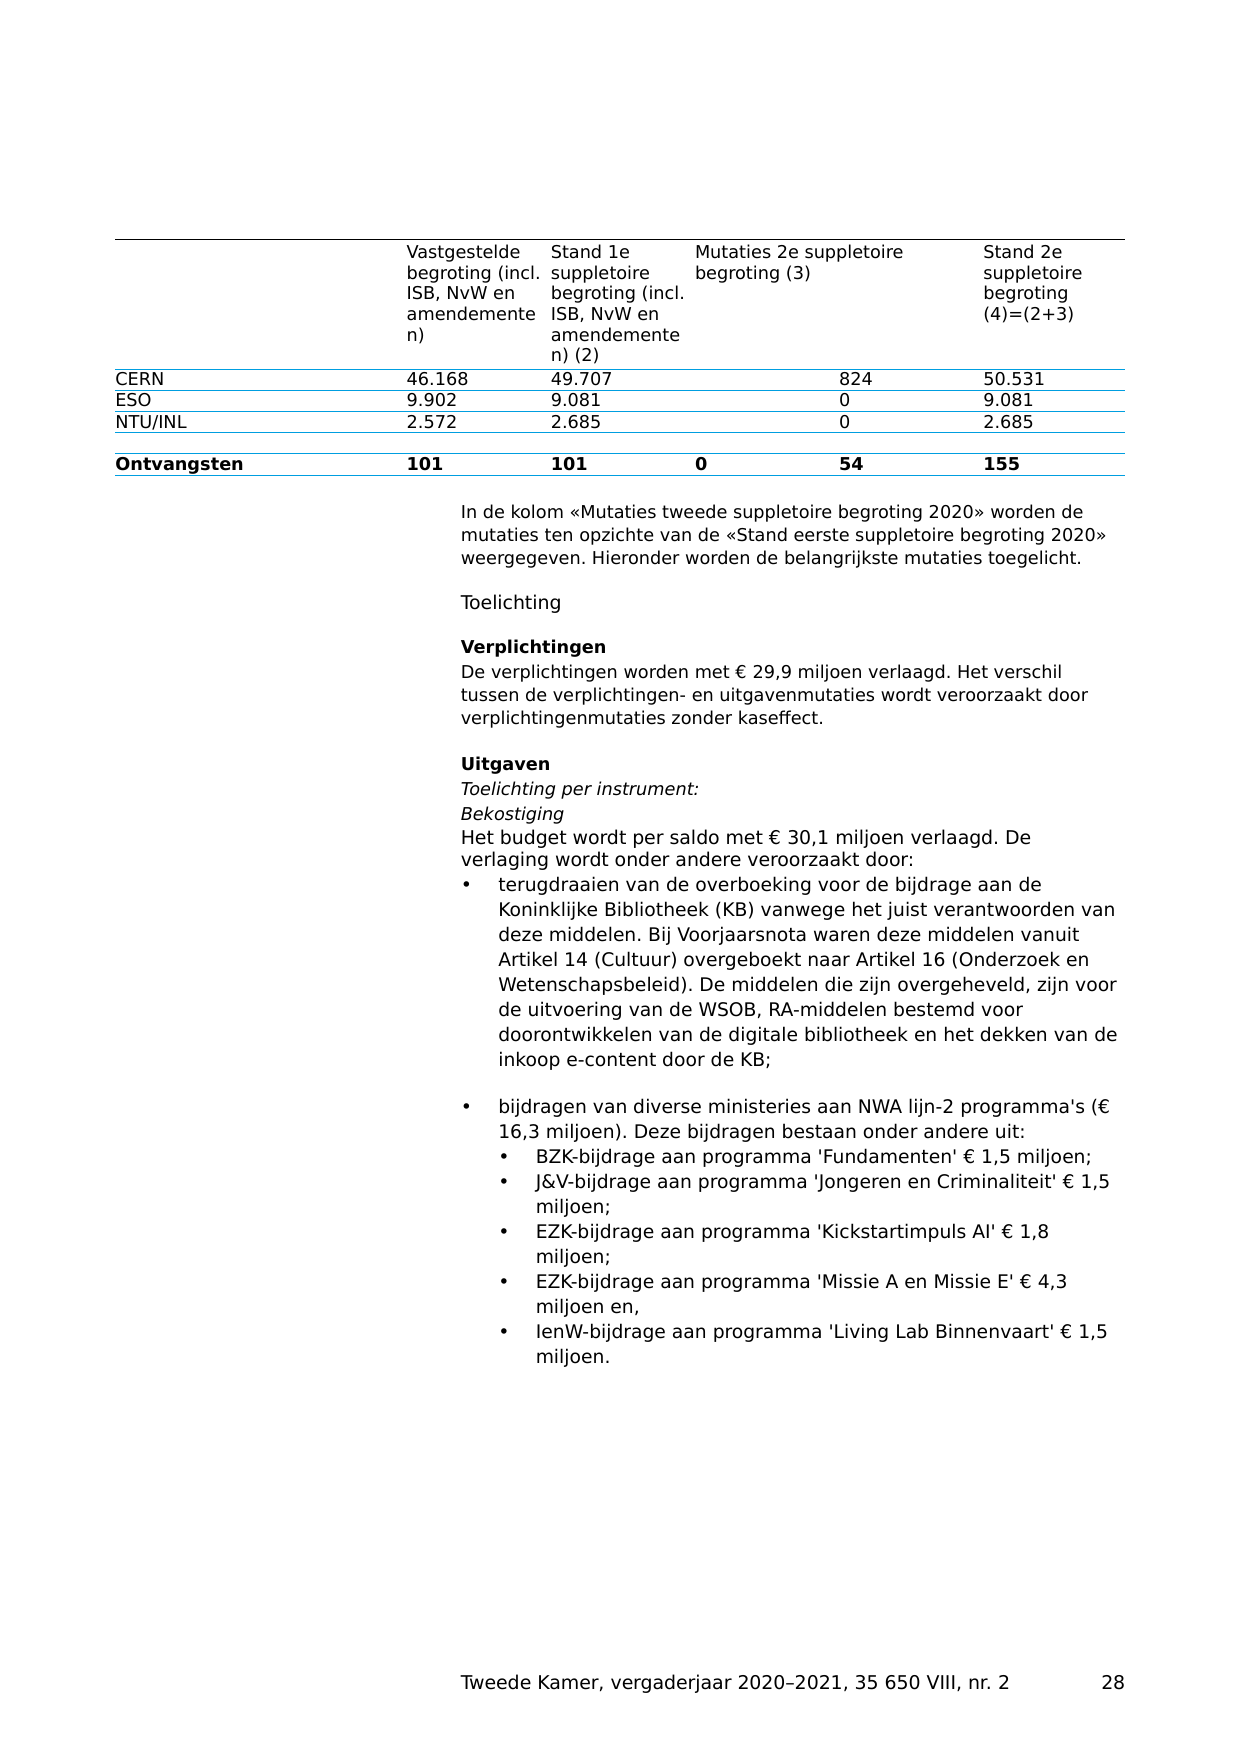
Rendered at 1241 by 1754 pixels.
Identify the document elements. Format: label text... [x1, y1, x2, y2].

table_cell [980, 433, 1125, 453]
table_cell [115, 240, 259, 369]
table_cell 49.707 [548, 370, 692, 390]
text Toelichting per instrument: [461, 777, 1125, 800]
table_cell 50.531 [980, 370, 1125, 390]
title Toelichting [461, 592, 1125, 636]
text Bekostiging [461, 802, 1125, 825]
table_cell 101 [404, 454, 548, 474]
table_cell 0 [836, 391, 980, 411]
table_cell CERN [115, 370, 403, 390]
table_cell [692, 412, 836, 432]
list J&V-bijdrage aan programma 'Jongeren en Criminaliteit' € 1,5 miljoen; [498, 1168, 1125, 1218]
table_cell 155 [980, 454, 1125, 474]
table_cell 9.081 [548, 391, 692, 411]
table_cell 2.572 [404, 412, 548, 432]
table_cell [404, 433, 548, 453]
list EZK-bijdrage aan programma 'Kickstartimpuls AI' € 1,8 miljoen; [498, 1218, 1125, 1268]
text In de kolom «Mutaties tweede suppletoire begroting 2020» worden de mutaties ten opzichte van de «Stand eerste suppletoire begroting 2020» weergegeven. Hieronder worden de belangrijkste mutaties toegelicht. [461, 500, 1125, 569]
table_cell Stand 1e suppletoire begroting (incl. ISB, NvW en amendementen) (2) [548, 240, 692, 369]
table_cell ESO [115, 391, 403, 411]
table_cell [692, 391, 836, 411]
table_cell 9.902 [404, 391, 548, 411]
table_cell [548, 433, 692, 453]
table_cell [836, 433, 980, 453]
table_cell Stand 2e suppletoire begroting (4)=(2+3) [980, 240, 1125, 369]
list IenW-bijdrage aan programma 'Living Lab Binnenvaart' € 1,5 miljoen. [498, 1318, 1125, 1368]
list bijdragen van diverse ministeries aan NWA lijn-2 programma's (€ 16,3 miljoen). Deze bijdragen bestaan onder andere uit: [461, 1093, 1125, 1143]
table_cell 2.685 [548, 412, 692, 432]
table_cell 9.081 [980, 391, 1125, 411]
table_cell Mutaties 2e suppletoire begroting (3) [692, 240, 980, 369]
text Uitgaven [461, 752, 1125, 775]
table_cell [692, 370, 836, 390]
list terugdraaien van de overboeking voor de bijdrage aan de Koninklijke Bibliotheek (KB) vanwege het juist verantwoorden van deze middelen. Bij Voorjaarsnota waren deze middelen vanuit Artikel 14 (Cultuur) overgeboekt naar Artikel 16 (Onderzoek en Wetenschapsbeleid). De middelen die zijn overgeheveld, zijn voor de uitvoering van de WSOB, RA-middelen bestemd voor doorontwikkelen van de digitale bibliotheek en het dekken van de inkoop e-content door de KB; [461, 871, 1125, 1071]
table_cell 0 [692, 454, 836, 474]
table_cell [259, 240, 403, 369]
table_cell 2.685 [980, 412, 1125, 432]
text De verplichtingen worden met € 29,9 miljoen verlaagd. Het verschil tussen de verplichtingen- en uitgavenmutaties wordt veroorzaakt door verplichtingenmutaties zonder kaseffect. [461, 661, 1125, 729]
text Verplichtingen [461, 636, 1125, 658]
table_cell [259, 433, 403, 453]
table_cell 824 [836, 370, 980, 390]
table_cell Vastgestelde begroting (incl. ISB, NvW en amendementen) [404, 240, 548, 369]
list EZK-bijdrage aan programma 'Missie A en Missie E' € 4,3 miljoen en, [498, 1268, 1125, 1318]
table_cell 46.168 [404, 370, 548, 390]
list BZK-bijdrage aan programma 'Fundamenten' € 1,5 miljoen; [498, 1143, 1125, 1168]
table_cell [115, 433, 259, 453]
text Het budget wordt per saldo met € 30,1 miljoen verlaagd. De verlaging wordt onder andere veroorzaakt door: [461, 827, 1125, 871]
table_cell 0 [836, 412, 980, 432]
table_cell 54 [836, 454, 980, 474]
table_cell Ontvangsten [115, 454, 403, 474]
table_header Tabel 16 Budgettaire gevolgen van beleid, beleidsartikel 16 (Tweede suppletoire begroting) (bedragen x € 1.000) [115, 191, 1125, 239]
table_cell 101 [548, 454, 692, 474]
table_cell NTU/INL [115, 412, 403, 432]
table_cell [692, 433, 836, 453]
